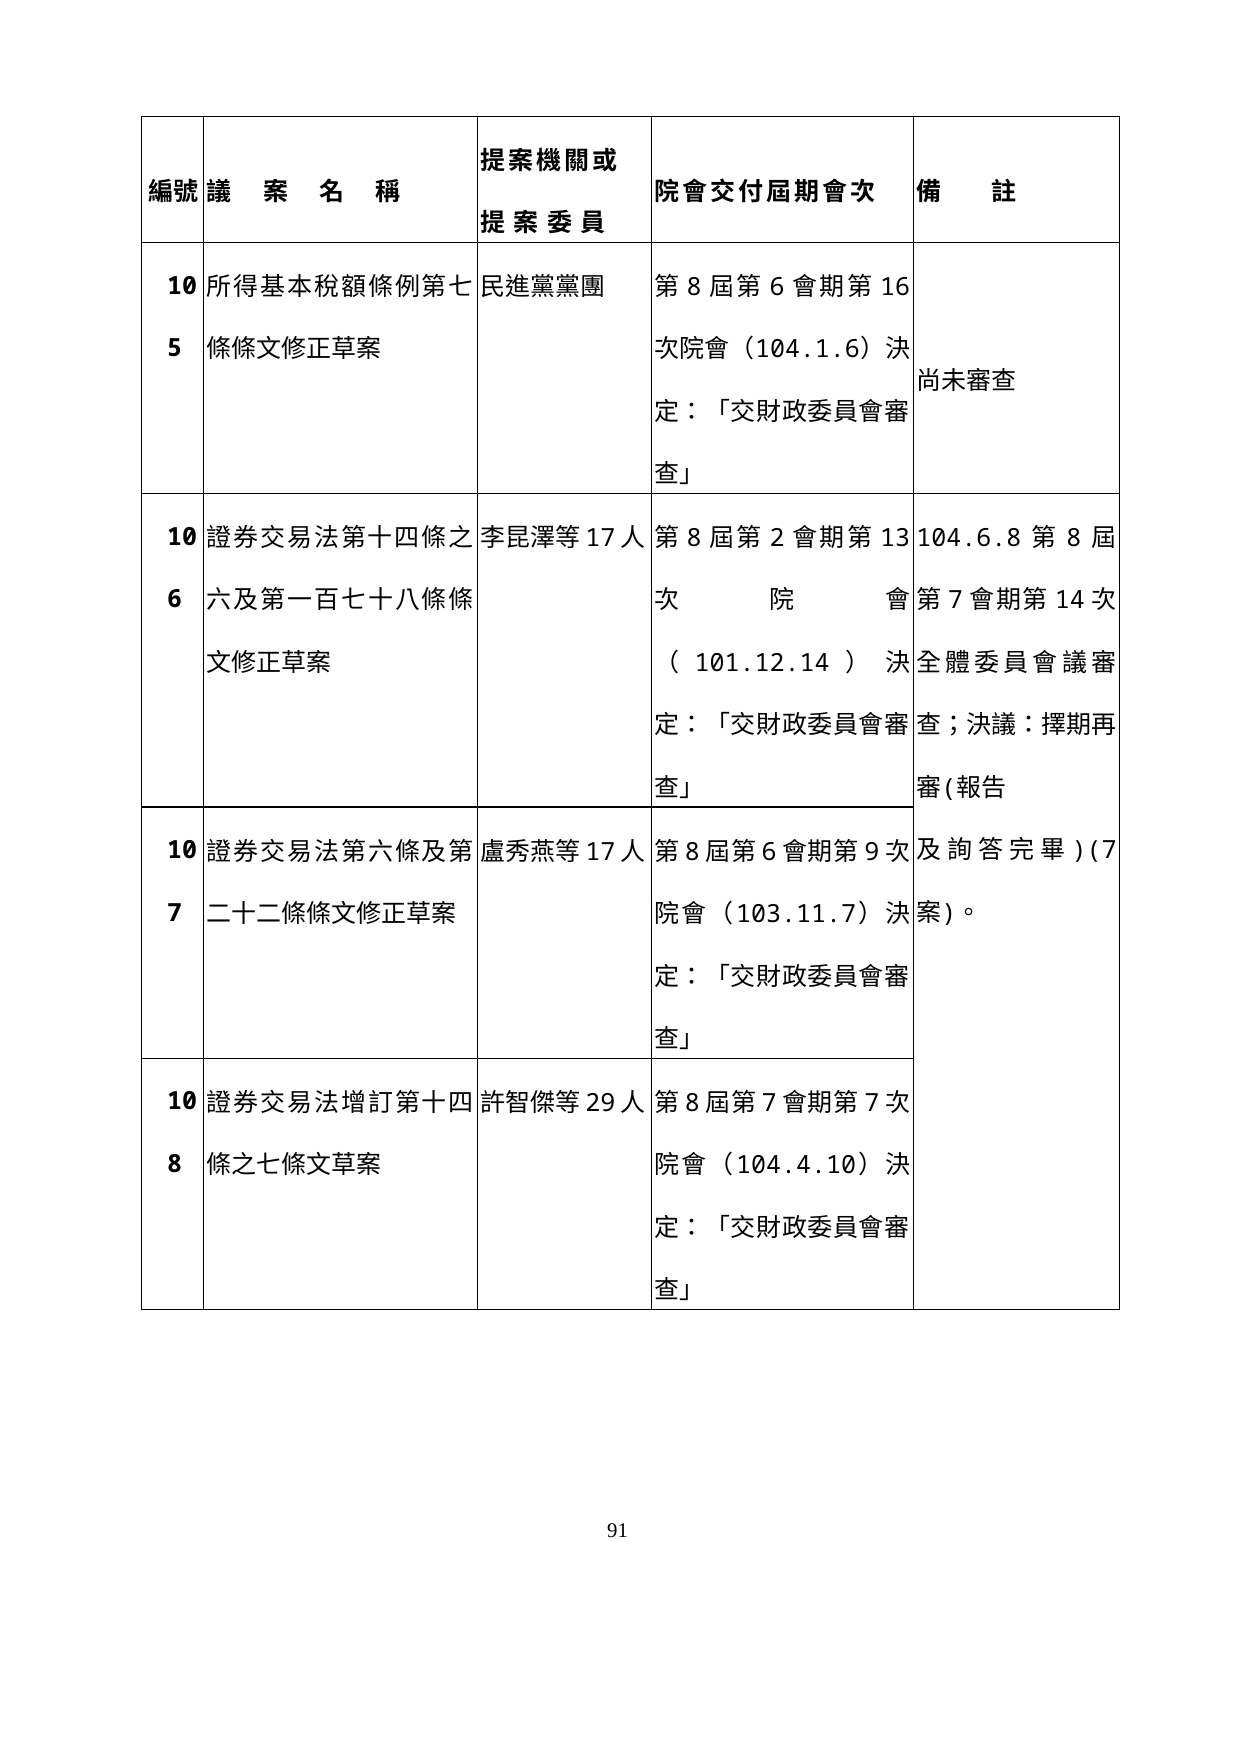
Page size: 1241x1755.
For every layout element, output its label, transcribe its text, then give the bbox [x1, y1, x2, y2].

table_cell 證券交易法第六條及第二十二條條文修正草案 [204, 808, 477, 1057]
table_cell 第8屆第2會期第13次院會（101.12.14）決定：「交財政委員會審查」 [652, 494, 913, 806]
table_cell 盧秀燕等17人 [478, 808, 651, 1057]
table_cell 證券交易法增訂第十四條之七條文草案 [204, 1059, 477, 1308]
table_header 編號 [142, 117, 203, 242]
table_header 提案機關或 提案委員 [478, 117, 651, 242]
table_cell 尚未審查 [914, 243, 1119, 493]
table_cell 所得基本稅額條例第七條條文修正草案 [204, 243, 477, 493]
table_cell 第8屆第7會期第7次院會（104.4.10）決定：「交財政委員會審查」 [652, 1059, 913, 1308]
table_cell 第8屆第6會期第16次院會（104.1.6）決定：「交財政委員會審查」 [652, 243, 913, 493]
table_cell [142, 243, 203, 493]
table_cell 許智傑等29人 [478, 1059, 651, 1308]
table_cell [142, 494, 203, 806]
table_cell 證券交易法第十四條之六及第一百七十八條條文修正草案 [204, 494, 477, 806]
table_cell [142, 1059, 203, 1308]
table_header 議 案 名 稱 [204, 117, 477, 242]
table_cell 第8屆第6會期第9次院會（103.11.7）決定：「交財政委員會審查」 [652, 808, 913, 1057]
table_cell 民進黨黨團 [478, 243, 651, 493]
table_cell 104.6.8第8屆第7會期第14次全體委員會議審查；決議：擇期再審(報告 及詢答完畢)(7案)。 [914, 494, 1119, 1308]
table_header 院會交付屆期會次 [652, 117, 913, 242]
table_cell 李昆澤等17人 [478, 494, 651, 806]
table_header 備 註 [914, 117, 1119, 242]
table_cell [142, 808, 203, 1057]
